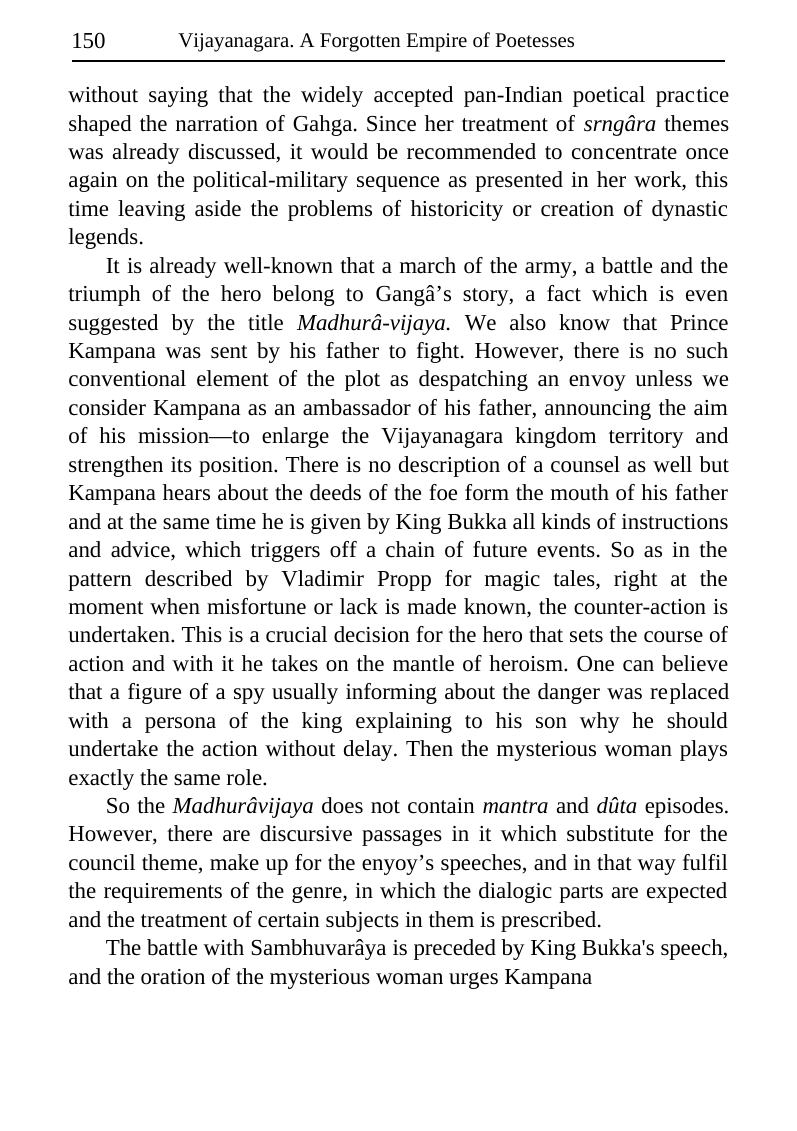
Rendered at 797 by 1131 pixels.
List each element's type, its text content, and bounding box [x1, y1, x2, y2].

text It is already well-known that a march of the army, a battle and the triumph of the hero belong to Gangâ’s story, a fact which is even suggested by the title Madhurâ-vijaya. We also know that Prince Kampana was sent by his father to fight. However, there is no such conventional element of the plot as despatching an en­voy unless we consider Kampana as an ambassador of his father, announcing the aim of his mission—to enlarge the Vijayanagara kingdom territory and strengthen its position. There is no de­scription of a counsel as well but Kampana hears about the deeds of the foe form the mouth of his father and at the same time he is given by King Bukka all kinds of instructions and advice, which triggers off a chain of future events. So as in the pattern described by Vladimir Propp for magic tales, right at the moment when mis­fortune or lack is made known, the counter-action is undertaken. This is a crucial decision for the hero that sets the course of action and with it he takes on the mantle of heroism. One can believe that a figure of a spy usually informing about the danger was re­placed with a persona of the king explaining to his son why he should undertake the action without delay. Then the mysterious woman plays exactly the same role. [68, 252, 729, 790]
text without saying that the widely accepted pan-Indian poetical prac­tice shaped the narration of Gahga. Since her treatment of srngâra themes was already discussed, it would be recommended to con­centrate once again on the political-military sequence as presented in her work, this time leaving aside the problems of historicity or creation of dynastic legends. [68, 81, 729, 250]
text 150 [71, 27, 119, 53]
text So the Madhurâvijaya does not contain mantra and dûta episo­des. However, there are discursive passages in it which substitute for the council theme, make up for the enyoy’s speeches, and in that way fulfil the requirements of the genre, in which the dialogic parts are expected and the treatment of certain subjects in them is prescribed. [68, 792, 729, 932]
text The battle with Sambhuvarâya is preceded by King Bukka's speech, and the oration of the mysterious woman urges Kampana [68, 934, 729, 989]
text Vijayanagara. A Forgotten Empire of Poetesses [178, 28, 619, 52]
